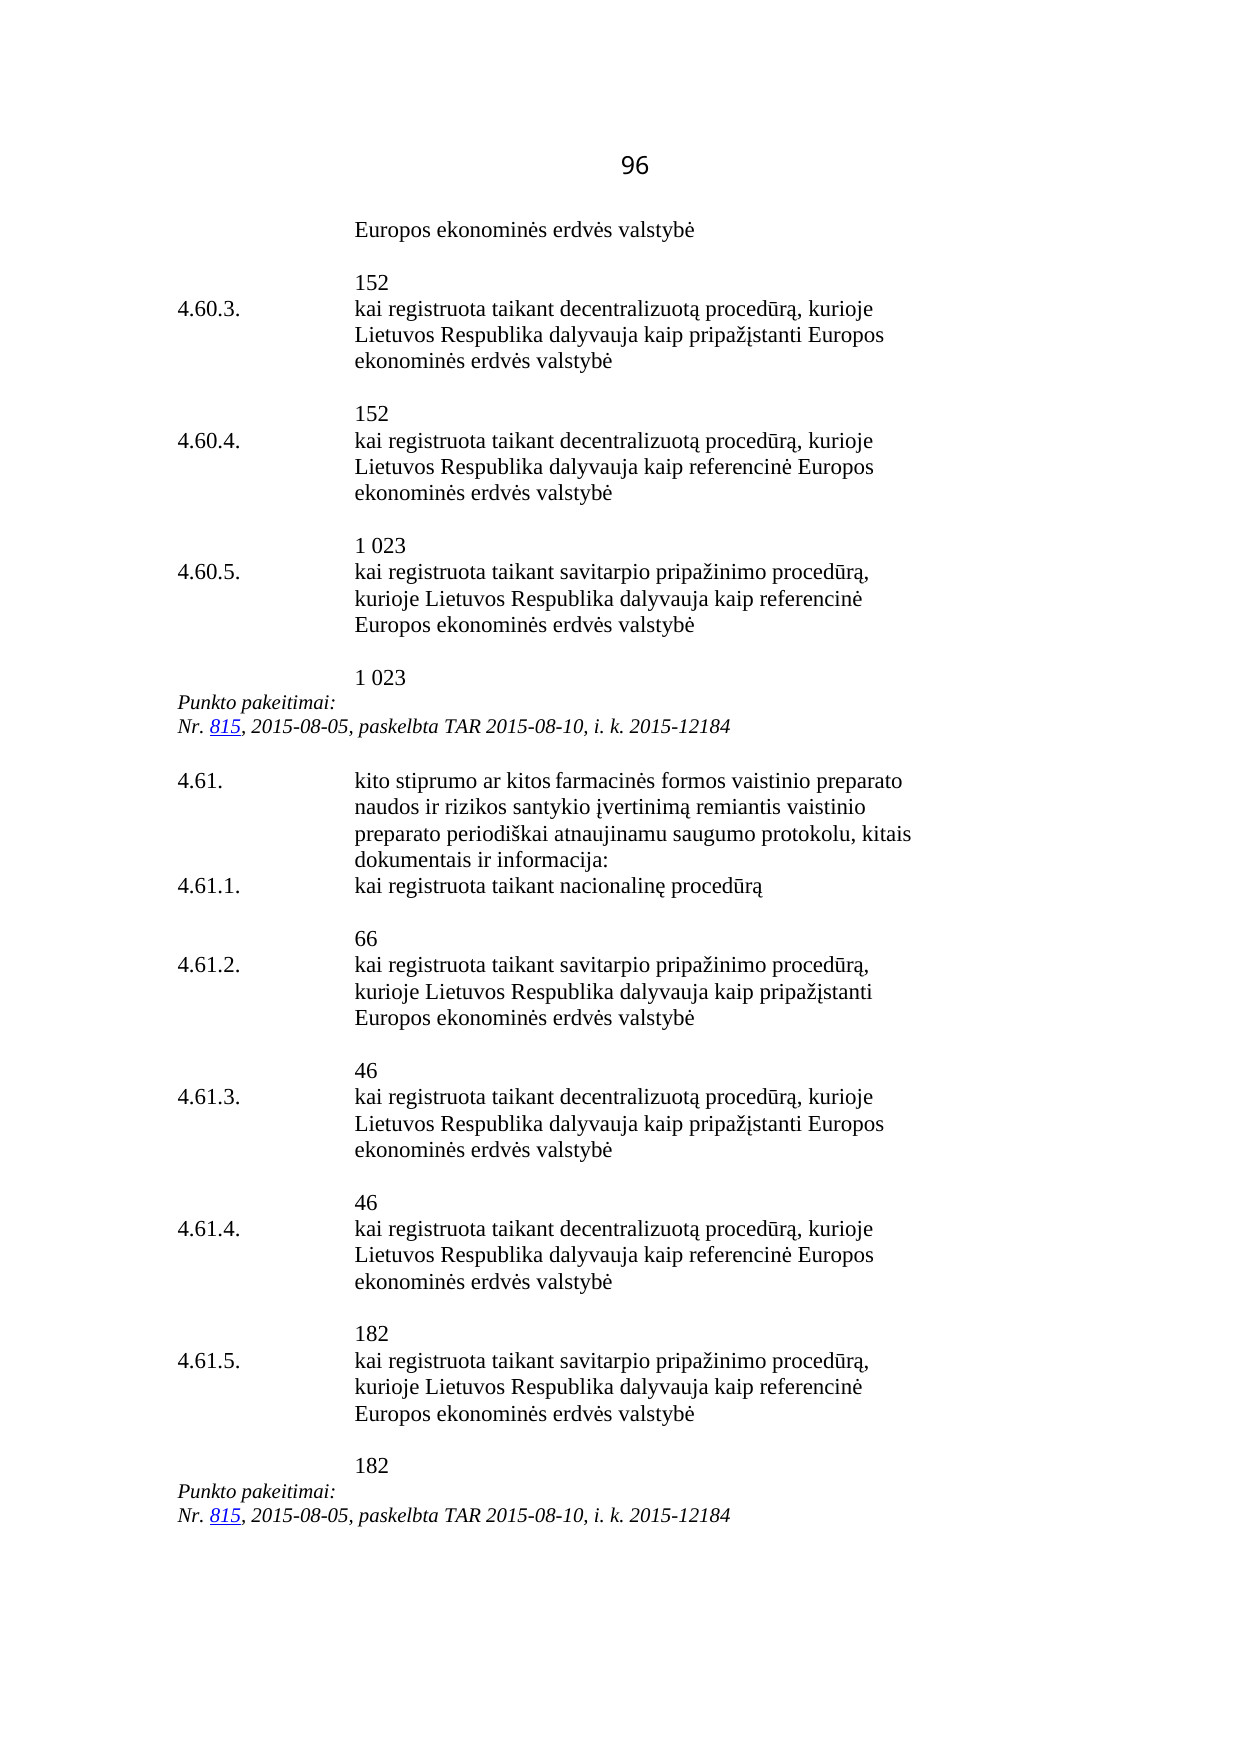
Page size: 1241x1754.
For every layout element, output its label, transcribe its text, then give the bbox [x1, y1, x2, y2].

text Lietuvos Respublika dalyvauja kaip referencinė Europos [354, 453, 945, 479]
text kurioje Lietuvos Respublika dalyvauja kaip referencinė [354, 585, 945, 611]
text Europos ekonominės erdvės valstybė 46 [354, 1004, 945, 1083]
text Lietuvos Respublika dalyvauja kaip pripažįstanti Europos [354, 321, 945, 348]
text Punkto pakeitimai: [177, 690, 1093, 714]
text 4.61.3. kai registruota taikant decentralizuotą procedūrą, kurioje [177, 1083, 945, 1110]
text 4.60.4. kai registruota taikant decentralizuotą procedūrą, kurioje [177, 427, 945, 453]
text ekonominės erdvės valstybė 1 023 [354, 479, 945, 558]
text Nr. 815, 2015-08-05, paskelbta TAR 2015-08-10, i. k. 2015-12184 [177, 714, 1093, 738]
text Punkto pakeitimai: [177, 1479, 1093, 1503]
text 4.61. kito stiprumo ar kitos farmacinės formos vaistinio preparato [177, 767, 945, 793]
text 4.61.5. kai registruota taikant savitarpio pripažinimo procedūrą, [177, 1347, 945, 1373]
text naudos ir rizikos santykio įvertinimą remiantis vaistinio [354, 793, 945, 820]
text Lietuvos Respublika dalyvauja kaip pripažįstanti Europos [354, 1110, 945, 1136]
text 4.61.4. kai registruota taikant decentralizuotą procedūrą, kurioje [177, 1215, 945, 1241]
text ekonominės erdvės valstybė 46 [354, 1136, 945, 1215]
text 4.61.1. kai registruota taikant nacionalinę procedūrą 66 [177, 872, 945, 952]
text dokumentais ir informacija: [354, 846, 945, 872]
text ekonominės erdvės valstybė 182 [354, 1268, 945, 1347]
text kurioje Lietuvos Respublika dalyvauja kaip pripažįstanti [354, 978, 945, 1004]
text 4.60.5. kai registruota taikant savitarpio pripažinimo procedūrą, [177, 558, 945, 585]
text Europos ekonominės erdvės valstybė 182 [354, 1399, 945, 1479]
text Lietuvos Respublika dalyvauja kaip referencinė Europos [354, 1241, 945, 1268]
text 4.60.3. kai registruota taikant decentralizuotą procedūrą, kurioje [177, 295, 945, 321]
text preparato periodiškai atnaujinamu saugumo protokolu, kitais [354, 820, 945, 846]
text 4.61.2. kai registruota taikant savitarpio pripažinimo procedūrą, [177, 952, 945, 978]
text Europos ekonominės erdvės valstybė 1 023 [354, 611, 945, 690]
text ekonominės erdvės valstybė 152 [354, 348, 945, 427]
text Europos ekonominės erdvės valstybė 152 [354, 216, 945, 295]
text kurioje Lietuvos Respublika dalyvauja kaip referencinė [354, 1373, 945, 1399]
text Nr. 815, 2015-08-05, paskelbta TAR 2015-08-10, i. k. 2015-12184 [177, 1503, 1093, 1527]
